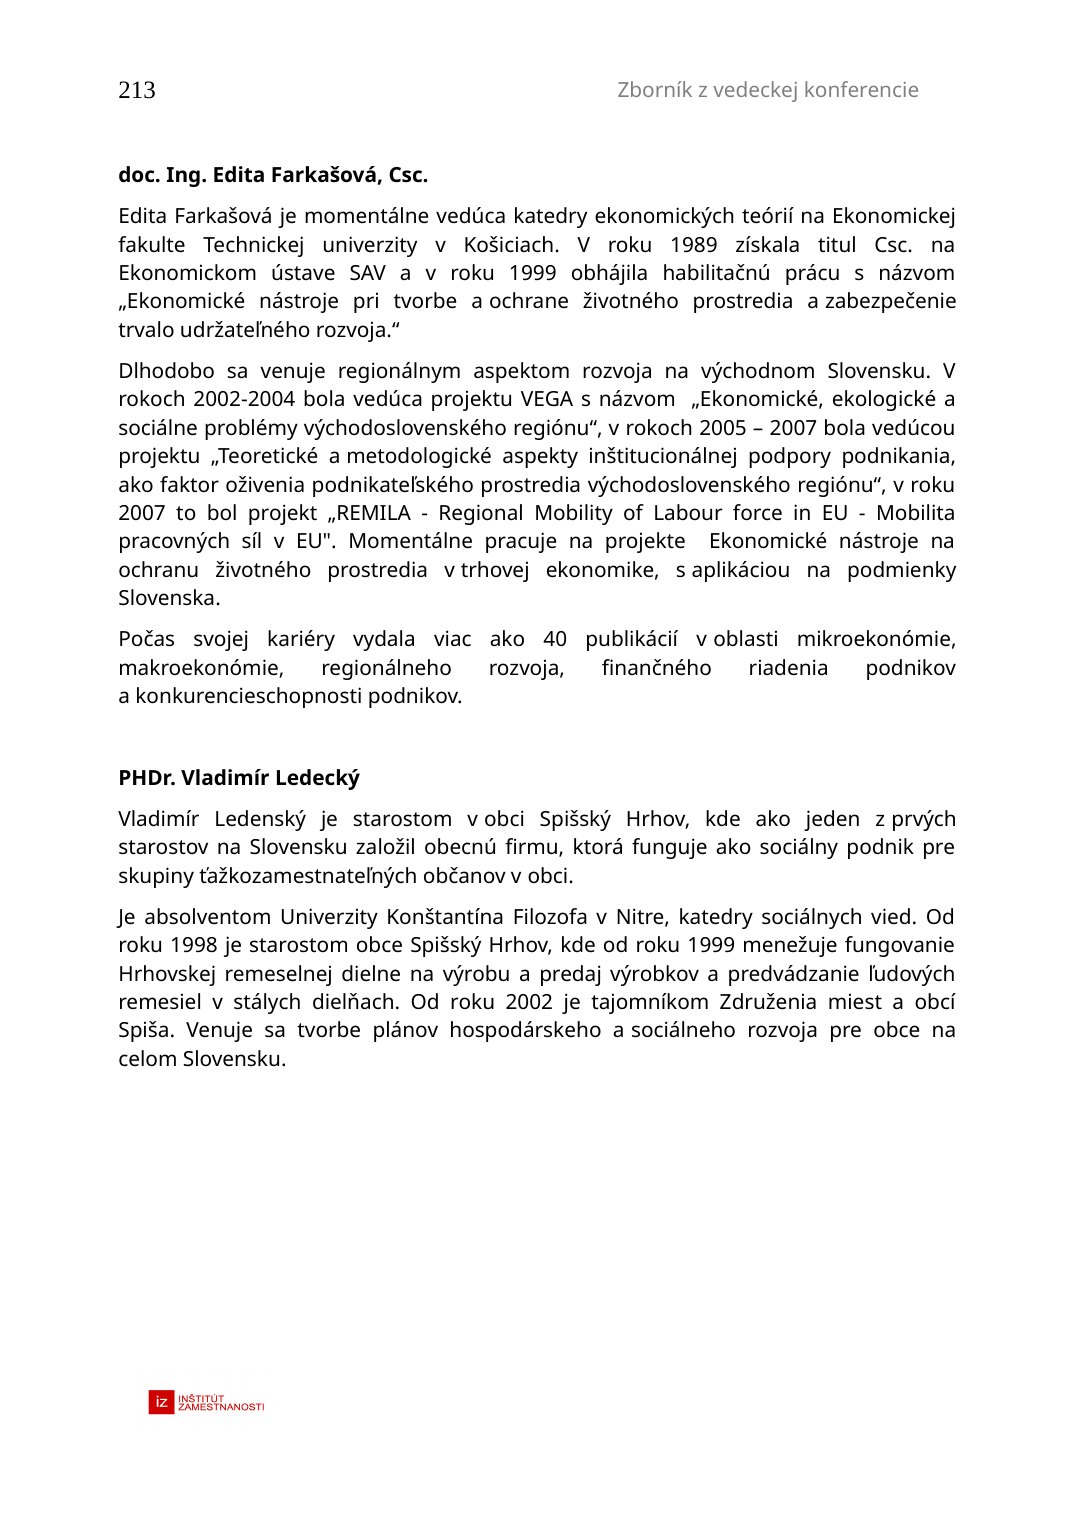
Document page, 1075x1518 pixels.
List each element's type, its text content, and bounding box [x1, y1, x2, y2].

text Je absolventom Univerzity Konštantína Filozofa v Nitre, katedry sociálnych vied. Od roku 1998 je starostom obce Spišský Hrhov, kde od roku 1999 menežuje fungovanie Hrhovskej remeselnej dielne na výrobu a predaj výrobkov a predvádzanie ľudových remesiel v stálych dielňach. Od roku 2002 je tajomníkom Združenia miest a obcí Spiša. Venuje sa tvorbe plánov hospodárskeho a sociálneho rozvoja pre obce na celom Slovensku. [118, 902, 957, 1072]
text Vladimír Ledenský je starostom v obci Spišský Hrhov, kde ako jeden z prvých starostov na Slovensku založil obecnú firmu, ktorá funguje ako sociálny podnik pre skupiny ťažkozamestnateľných občanov v obci. [118, 804, 957, 889]
text Dlhodobo sa venuje regionálnym aspektom rozvoja na východnom Slovensku. V rokoch 2002-2004 bola vedúca projektu VEGA s názvom „Ekonomické, ekologické a sociálne problémy východoslovenského regiónu“, v rokoch 2005 – 2007 bola vedúcou projektu „Teoretické a metodologické aspekty inštitucionálnej podpory podnikania, ako faktor oživenia podnikateľského prostredia východoslovenského regiónu“, v roku 2007 to bol projekt „REMILA - Regional Mobility of Labour force in EU - Mobilita pracovných síl v EU". Momentálne pracuje na projekte Ekonomické nástroje na ochranu životného prostredia v trhovej ekonomike, s aplikáciou na podmienky Slovenska. [118, 356, 957, 612]
picture [134, 1370, 278, 1434]
text Počas svojej kariéry vydala viac ako 40 publikácií v oblasti mikroekonómie, makroekonómie, regionálneho rozvoja, finančného riadenia podnikov a konkurencieschopnosti podnikov. [118, 624, 957, 710]
text PHDr. Vladimír Ledecký [118, 763, 957, 792]
text Edita Farkašová je momentálne vedúca katedry ekonomických teórií na Ekonomickej fakulte Technickej univerzity v Košiciach. V roku 1989 získala titul Csc. na Ekonomickom ústave SAV a v roku 1999 obhájila habilitačnú prácu s názvom „Ekonomické nástroje pri tvorbe a ochrane životného prostredia a zabezpečenie trvalo udržateľného rozvoja.“ [118, 201, 957, 343]
text doc. Ing. Edita Farkašová, Csc. [118, 160, 957, 189]
